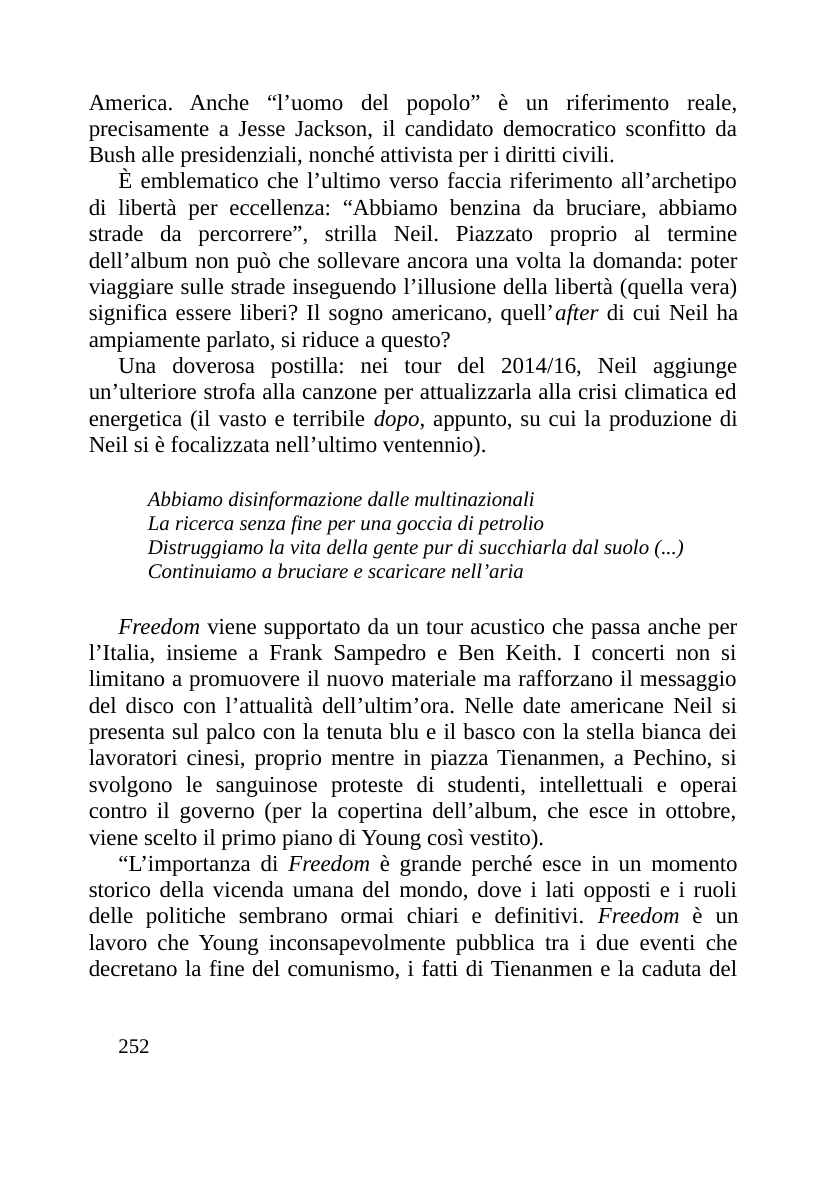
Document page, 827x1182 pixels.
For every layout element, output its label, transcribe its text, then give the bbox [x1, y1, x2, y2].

text Freedom viene supportato da un tour acustico che passa anche per l’Italia, insieme a Frank Sampedro e Ben Keith. I concerti non si limitano a promuovere il nuovo materiale ma rafforzano il messaggio del disco con l’attualità dell’ultim’ora. Nelle date americane Neil si presenta sul palco con la tenuta blu e il basco con la stella bianca dei lavoratori cinesi, proprio mentre in piazza Tienanmen, a Pechino, si svolgono le sanguinose proteste di studenti, intellettuali e operai contro il governo (per la copertina dell’album, che esce in ottobre, viene scelto il primo piano di Young così vestito). [88, 613, 738, 850]
text Una doverosa postilla: nei tour del 2014/16, Neil aggiunge un’ulteriore strofa alla canzone per attualizzarla alla crisi climatica ed energetica (il vasto e terribile dopo, appunto, su cui la produzione di Neil si è focalizzata nell’ultimo ventennio). [88, 352, 738, 457]
text America. Anche “l’uomo del popolo” è un riferimento reale, precisamente a Jesse Jackson, il candidato democratico sconfitto da Bush alle presidenziali, nonché attivista per i diritti civili. [88, 88, 738, 168]
text Continuiamo a bruciare e scaricare nell’aria [88, 559, 738, 583]
text È emblematico che l’ultimo verso faccia riferimento all’archetipo di libertà per eccellenza: “Abbiamo benzina da bruciare, abbiamo strade da percorrere”, strilla Neil. Piazzato proprio al termine dell’album non può che sollevare ancora una volta la domanda: poter viaggiare sulle strade inseguendo l’illusione della libertà (quella vera) significa essere liberi? Il sogno americano, quell’after di cui Neil ha ampiamente parlato, si riduce a questo? [88, 168, 738, 352]
text Abbiamo disinformazione dalle multinazionali [88, 487, 738, 511]
text “L’importanza di Freedom è grande perché esce in un momento storico della vicenda umana del mondo, dove i lati opposti e i ruoli delle politiche sembrano ormai chiari e definitivi. Freedom è un lavoro che Young inconsapevolmente pubblica tra i due eventi che decretano la fine del comunismo, i fatti di Tienanmen e la caduta del [88, 850, 738, 982]
text La ricerca senza fine per una goccia di petrolio [88, 511, 738, 535]
text Distruggiamo la vita della gente pur di succhiarla dal suolo (...) [88, 535, 738, 559]
